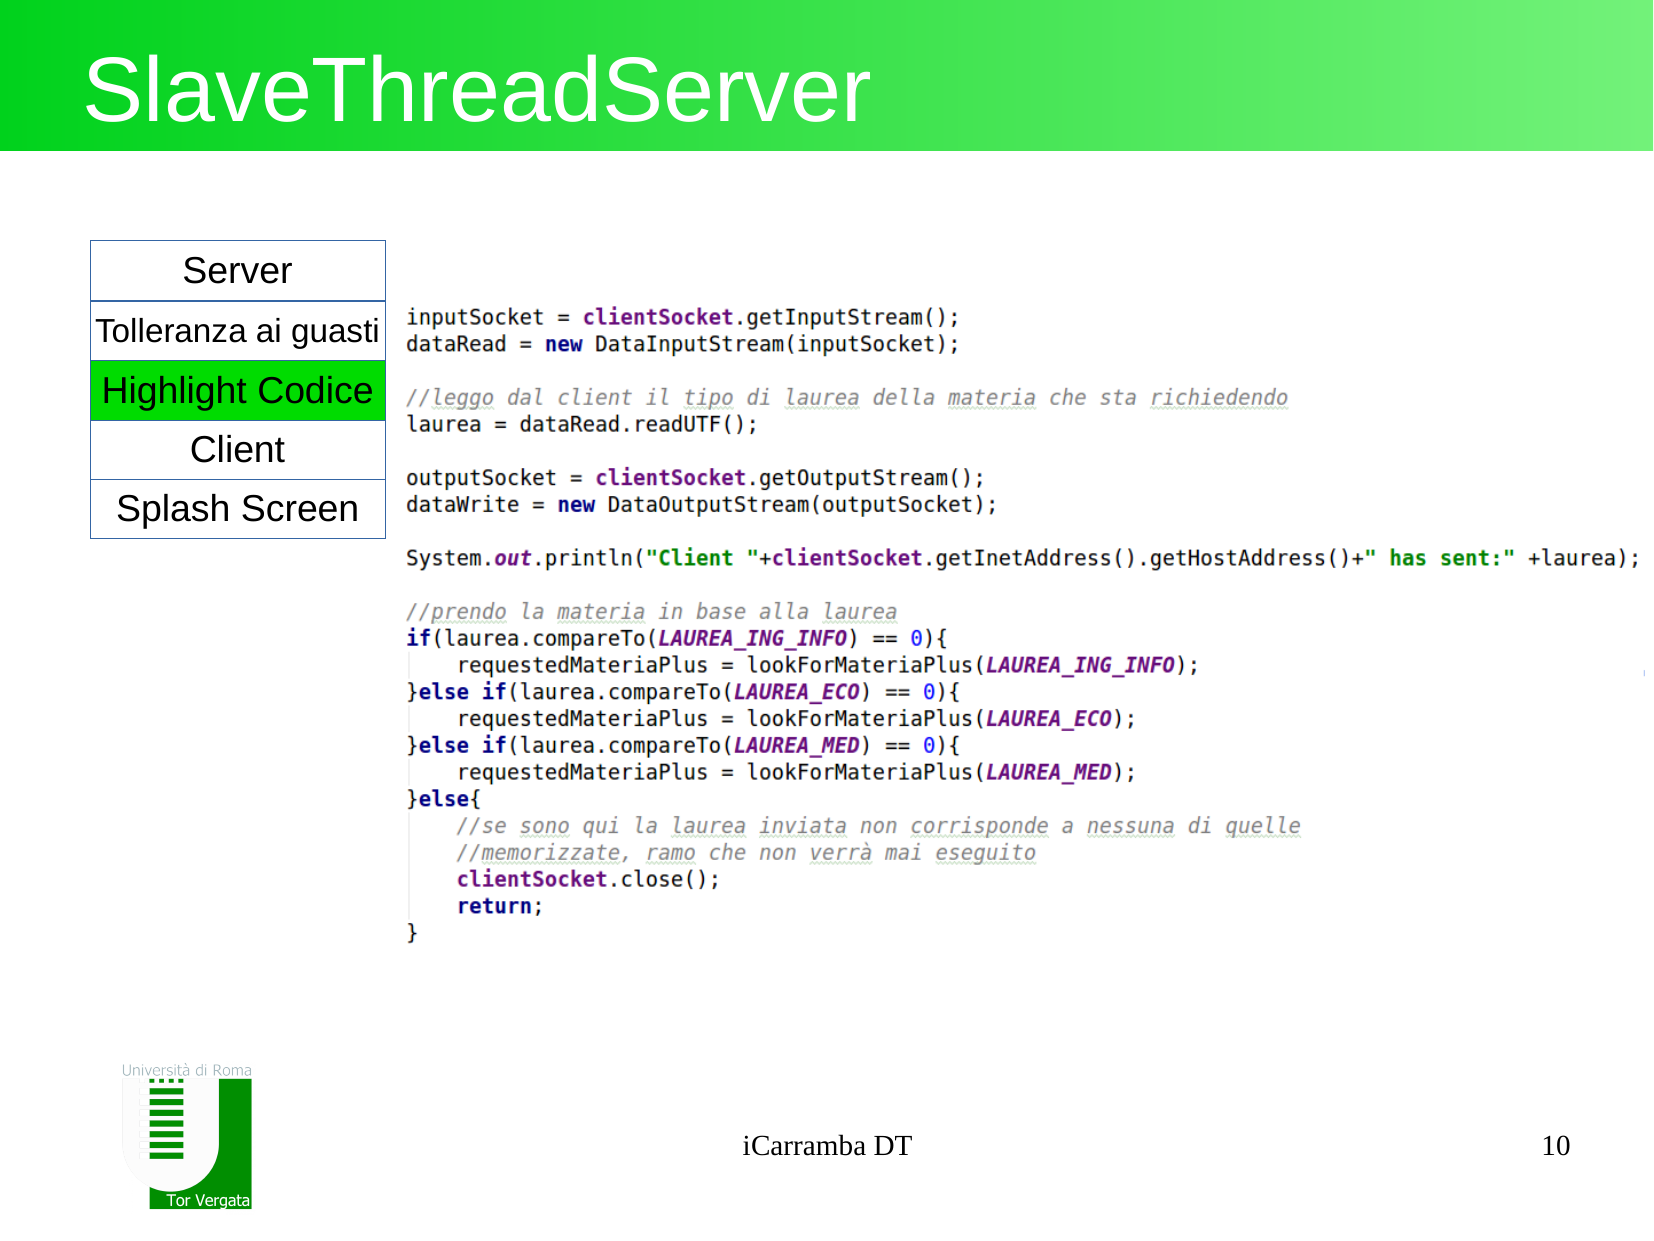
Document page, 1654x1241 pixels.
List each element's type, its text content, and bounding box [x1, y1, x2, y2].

text_box Tolleranza ai guasti [90, 301, 386, 360]
text_box Server [90, 240, 386, 301]
picture [397, 304, 1645, 950]
text_box Splash Screen [90, 479, 386, 539]
text_box Highlight Codice [90, 360, 386, 420]
text_box Client [90, 420, 386, 479]
title SlaveThreadServer [82, 37, 1571, 143]
picture [120, 1061, 256, 1215]
